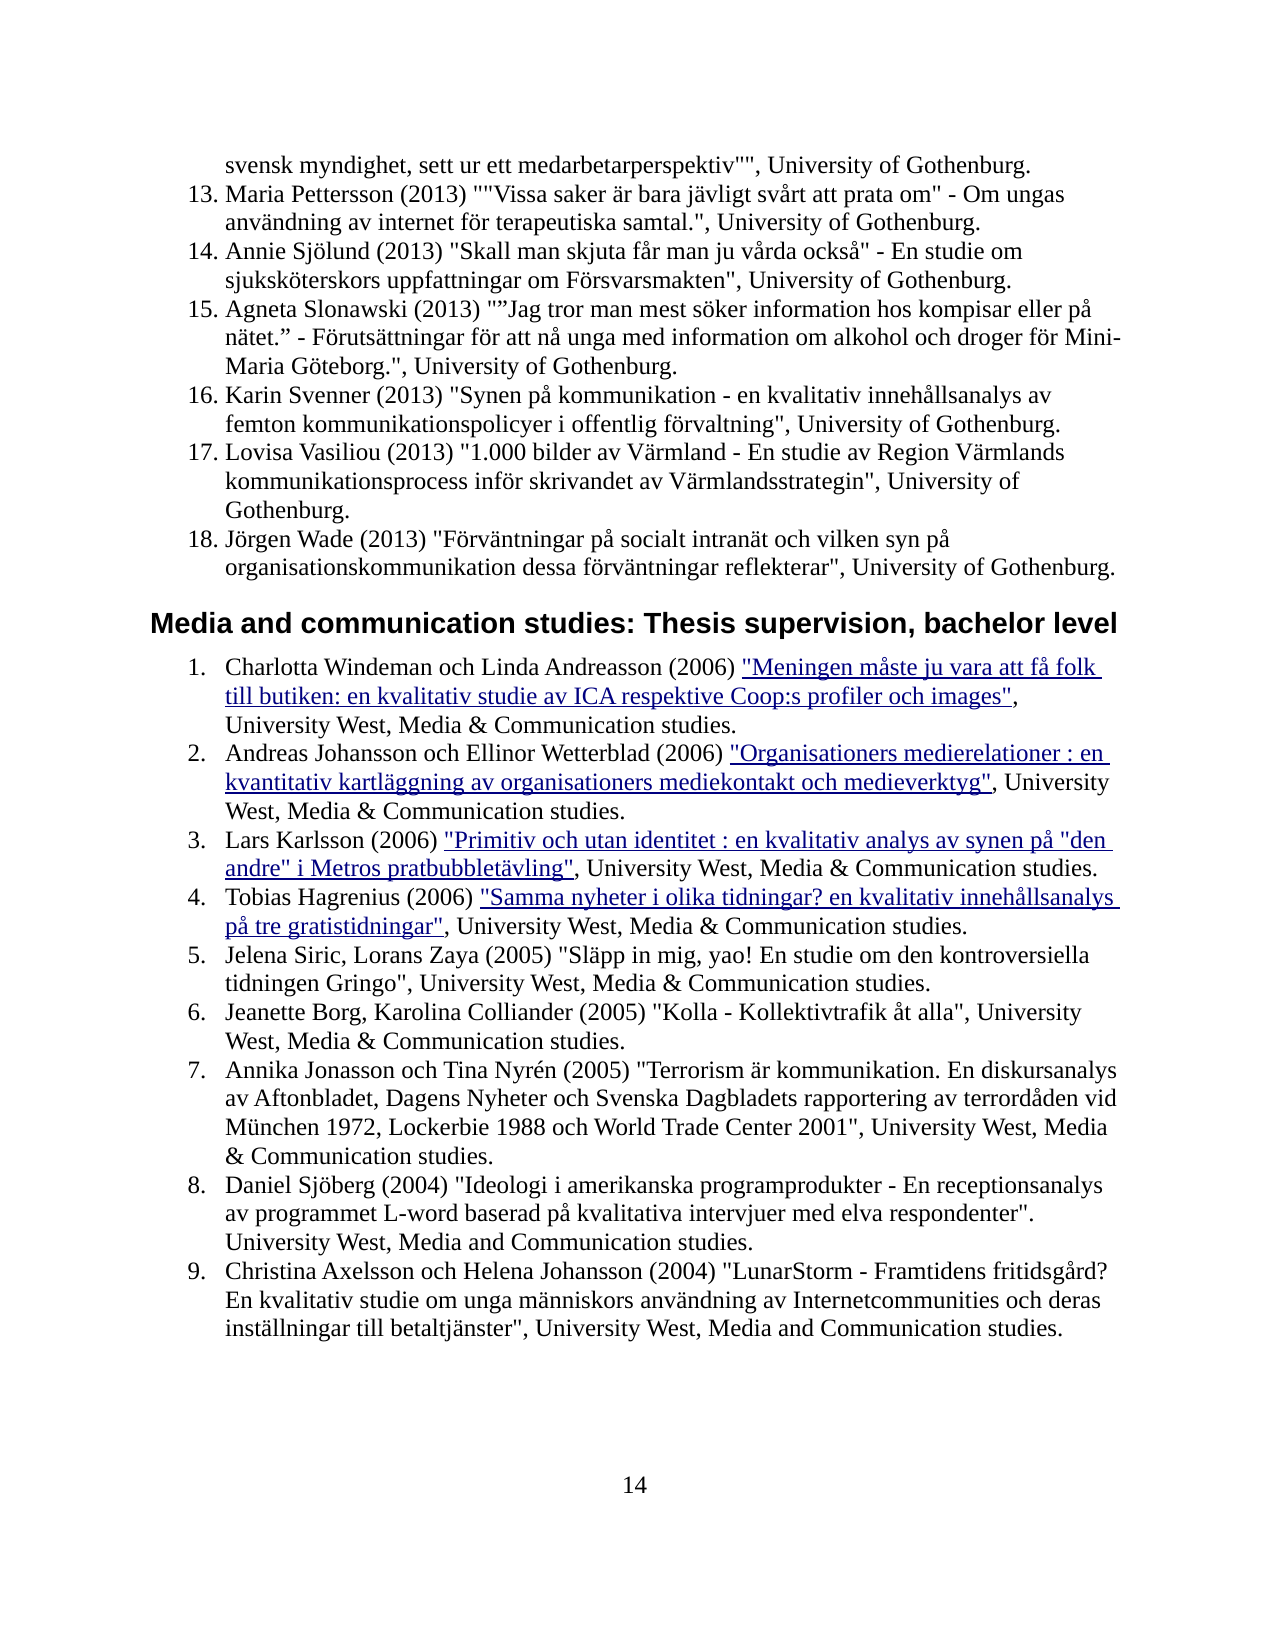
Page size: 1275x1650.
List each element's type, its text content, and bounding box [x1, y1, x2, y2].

list Tobias Hagrenius (2006) "Samma nyheter i olika tidningar? en kvalitativ innehållsanalys på tre gratistidningar", University West, Media & Communication studies. [187, 882, 1125, 940]
subtitle Media and communication studies: Thesis supervision, bachelor level [150, 606, 1125, 640]
list Annika Jonasson och Tina Nyrén (2005) "Terrorism är kommunikation. En diskursanalys av Aftonbladet, Dagens Nyheter och Svenska Dagbladets rapportering av terrordåden vid München 1972, Lockerbie 1988 och World Trade Center 2001", University West, Media & Communication studies. [187, 1055, 1125, 1170]
list Agneta Slonawski (2013) "”Jag tror man mest söker information hos kompisar eller på nätet.” - Förutsättningar för att nå unga med information om alkohol och droger för Mini-Maria Göteborg.", University of Gothenburg. [187, 294, 1125, 380]
list Lars Karlsson (2006) "Primitiv och utan identitet : en kvalitativ analys av synen på "den andre" i Metros pratbubbletävling", University West, Media & Communication studies. [187, 825, 1125, 882]
list Andreas Johansson och Ellinor Wetterblad (2006) "Organisationers medierelationer : en kvantitativ kartläggning av organisationers mediekontakt och medieverktyg", University West, Media & Communication studies. [187, 738, 1125, 825]
list Jörgen Wade (2013) "Förväntningar på socialt intranät och vilken syn på organisationskommunikation dessa förväntningar reflekterar", University of Gothenburg. [187, 524, 1125, 581]
list Annie Sjölund (2013) "Skall man skjuta får man ju vårda också" - En studie om sjuksköterskors uppfattningar om Försvarsmakten", University of Gothenburg. [187, 236, 1125, 294]
list Karin Svenner (2013) "Synen på kommunikation - en kvalitativ innehållsanalys av femton kommunikationspolicyer i offentlig förvaltning", University of Gothenburg. [187, 380, 1125, 437]
list Charlotta Windeman och Linda Andreasson (2006) "Meningen måste ju vara att få folk till butiken: en kvalitativ studie av ICA respektive Coop:s profiler och images", University West, Media & Communication studies. [187, 652, 1125, 738]
list Jelena Siric, Lorans Zaya (2005) "Släpp in mig, yao! En studie om den kontroversiella tidningen Gringo", University West, Media & Communication studies. [187, 940, 1125, 997]
list Christina Axelsson och Helena Johansson (2004) "LunarStorm - Framtidens fritidsgård? En kvalitativ studie om unga människors användning av Internetcommunities och deras inställningar till betaltjänster", University West, Media and Communication studies. [187, 1256, 1125, 1342]
list Daniel Sjöberg (2004) "Ideologi i amerikanska programprodukter - En receptionsanalys av programmet L-word baserad på kvalitativa intervjuer med elva respondenter". University West, Media and Communication studies. [187, 1170, 1125, 1256]
list Lovisa Vasiliou (2013) "1.000 bilder av Värmland - En studie av Region Värmlands kommunikationsprocess inför skrivandet av Värmlandsstrategin", University of Gothenburg. [187, 437, 1125, 524]
list svensk myndighet, sett ur ett medarbetarperspektiv"", University of Gothenburg. [187, 150, 1125, 179]
list Jeanette Borg, Karolina Colliander (2005) "Kolla - Kollektivtrafik åt alla", University West, Media & Communication studies. [187, 997, 1125, 1055]
list Maria Pettersson (2013) ""Vissa saker är bara jävligt svårt att prata om" - Om ungas användning av internet för terapeutiska samtal.", University of Gothenburg. [187, 179, 1125, 236]
